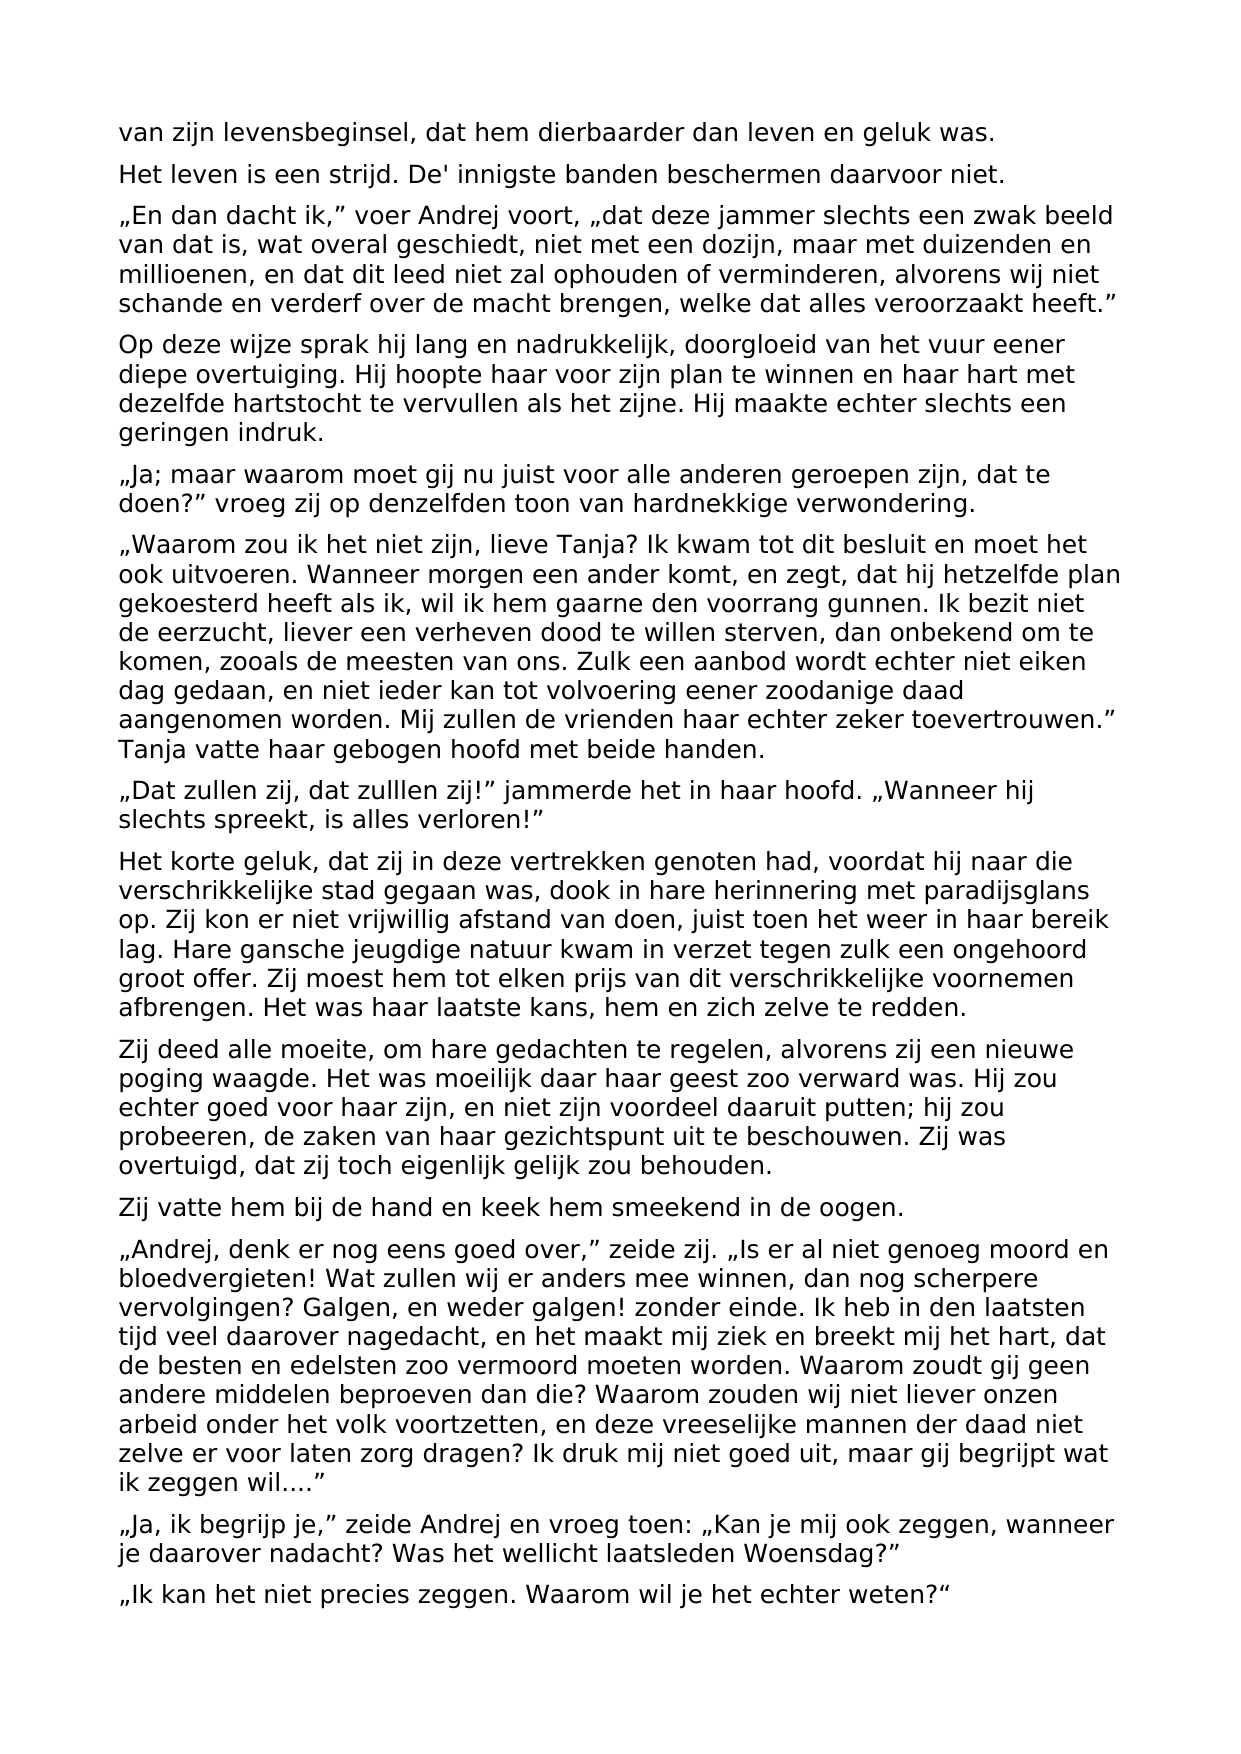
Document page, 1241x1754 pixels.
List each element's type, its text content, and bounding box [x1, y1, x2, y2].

text „Ja, ik begrijp je,” zeide Andrej en vroeg toen: „Kan je mij ook zeggen, wanneer je daarover nadacht? Was het wellicht laatsleden Woensdag?” [118, 1510, 1122, 1568]
text „En dan dacht ik,” voer Andrej voort, „dat deze jammer slechts een zwak beeld van dat is, wat overal geschiedt, niet met een dozijn, maar met duizenden en millioenen, en dat dit leed niet zal ophouden of verminderen, alvorens wij niet schande en verderf over de macht brengen, welke dat alles veroorzaakt heeft.” [118, 201, 1122, 318]
text Het korte geluk, dat zij in deze vertrekken genoten had, voordat hij naar die verschrikkelijke stad gegaan was, dook in hare herinnering met paradijsglans op. Zij kon er niet vrijwillig afstand van doen, juist toen het weer in haar bereik lag. Hare gansche jeugdige natuur kwam in verzet tegen zulk een ongehoord groot offer. Zij moest hem tot elken prijs van dit verschrikkelijke voornemen afbrengen. Het was haar laatste kans, hem en zich zelve te redden. [118, 847, 1122, 1022]
text Zij deed alle moeite, om hare gedachten te regelen, alvorens zij een nieuwe poging waagde. Het was moeilijk daar haar geest zoo verward was. Hij zou echter goed voor haar zijn, en niet zijn voordeel daaruit putten; hij zou probeeren, de zaken van haar gezichtspunt uit te beschouwen. Zij was overtuigd, dat zij toch eigenlijk gelijk zou behouden. [118, 1035, 1122, 1181]
text „Ja; maar waarom moet gij nu juist voor alle anderen geroepen zijn, dat te doen?” vroeg zij op denzelfden toon van hardnekkige verwondering. [118, 460, 1122, 518]
text Zij vatte hem bij de hand en keek hem smeekend in de oogen. [118, 1193, 1122, 1222]
text „Waarom zou ik het niet zijn, lieve Tanja? Ik kwam tot dit besluit en moet het ook uitvoeren. Wanneer morgen een ander komt, en zegt, dat hij hetzelfde plan gekoesterd heeft als ik, wil ik hem gaarne den voorrang gunnen. Ik bezit niet de eerzucht, liever een verheven dood te willen sterven, dan onbekend om te komen, zooals de meesten van ons. Zulk een aanbod wordt echter niet eiken dag gedaan, en niet ieder kan tot volvoering eener zoodanige daad aangenomen worden. Mij zullen de vrienden haar echter zeker toevertrouwen.” Tanja vatte haar gebogen hoofd met beide handen. [118, 531, 1122, 764]
text „Ik kan het niet precies zeggen. Waarom wil je het echter weten?“ [118, 1581, 1122, 1610]
text „Andrej, denk er nog eens goed over,” zeide zij. „Is er al niet genoeg moord en bloedvergieten! Wat zullen wij er anders mee winnen, dan nog scherpere vervolgingen? Galgen, en weder galgen! zonder einde. Ik heb in den laatsten tijd veel daarover nagedacht, en het maakt mij ziek en breekt mij het hart, dat de besten en edelsten zoo vermoord moeten worden. Waarom zoudt gij geen andere middelen beproeven dan die? Waarom zouden wij niet liever onzen arbeid onder het volk voortzetten, en deze vreeselijke mannen der daad niet zelve er voor laten zorg dragen? Ik druk mij niet goed uit, maar gij begrijpt wat ik zeggen wil....” [118, 1235, 1122, 1497]
text Het leven is een strijd. De' innigste banden beschermen daarvoor niet. [118, 160, 1122, 189]
text van zijn levensbeginsel, dat hem dierbaarder dan leven en geluk was. [118, 118, 1122, 147]
text Op deze wijze sprak hij lang en nadrukkelijk, doorgloeid van het vuur eener diepe overtuiging. Hij hoopte haar voor zijn plan te winnen en haar hart met dezelfde hartstocht te vervullen als het zijne. Hij maakte echter slechts een geringen indruk. [118, 331, 1122, 447]
text „Dat zullen zij, dat zulllen zij!” jammerde het in haar hoofd. „Wanneer hij slechts spreekt, is alles verloren!” [118, 776, 1122, 835]
